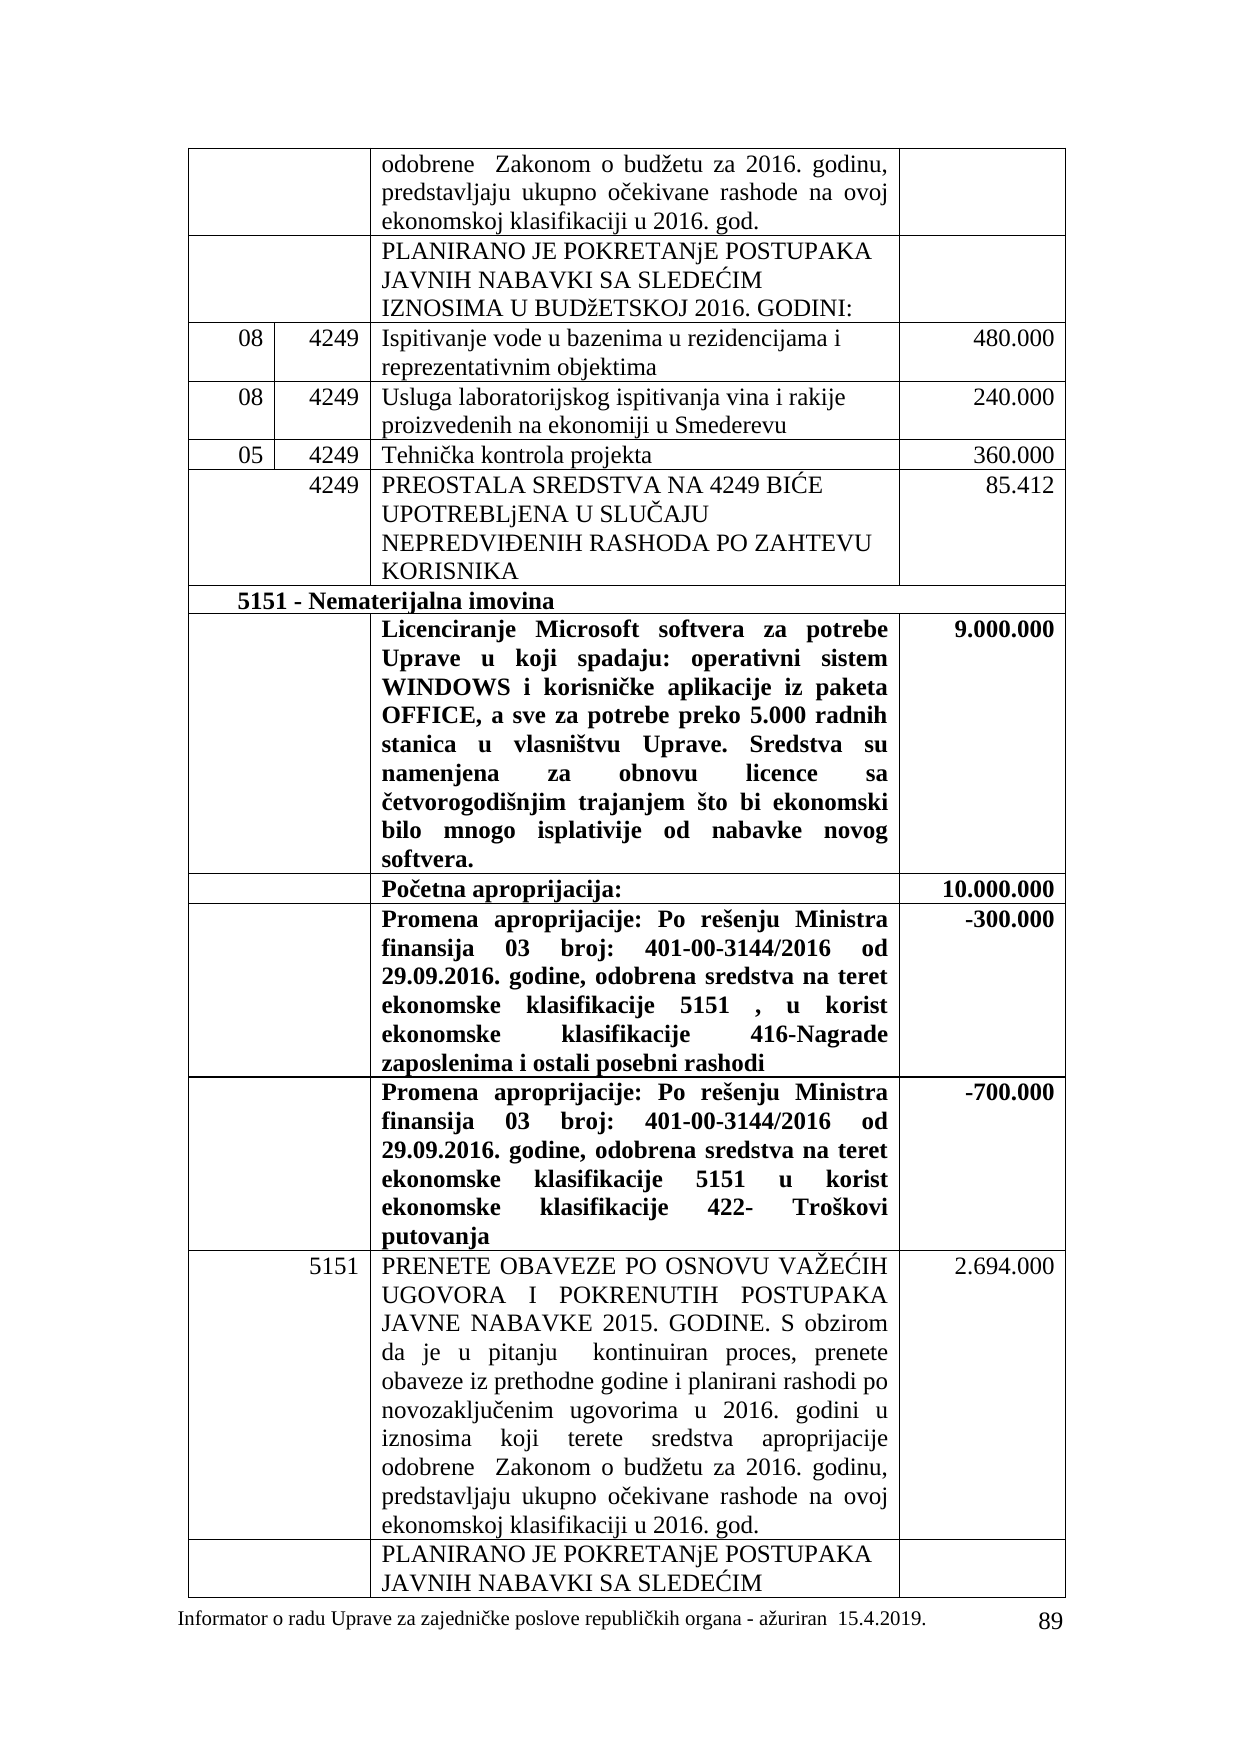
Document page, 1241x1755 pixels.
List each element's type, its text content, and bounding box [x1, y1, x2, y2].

table_cell [189, 236, 370, 322]
table_cell [189, 614, 370, 873]
table_cell 08 [189, 382, 274, 439]
table_cell PRENETE OBAVEZE PO OSNOVU VAŽEĆIH UGOVORA I POKRENUTIH POSTUPAKA JAVNE NABAVKE 2015. GODINE. S obzirom da je u pitanju kontinuiran proces, prenete obaveze iz prethodne godine i planirani rashodi po novozaklјučenim ugovorima u 2016. godini u iznosima koji terete sredstva aproprijacije odobrene Zakonom o budžetu za 2016. godinu, predstavlјaju ukupno očekivane rashode na ovoj ekonomskoj klasifikaciji u 2016. god. [371, 1251, 899, 1538]
table_cell 05 [189, 440, 274, 469]
table_cell PREOSTALA SREDSTVA NA 4249 BIĆE UPOTREBLjENA U SLUČAJU NEPREDVIĐENIH RASHODA PO ZAHTEVU KORISNIKA [371, 470, 899, 585]
table_cell odobrene Zakonom o budžetu za 2016. godinu, predstavlјaju ukupno očekivane rashode na ovoj ekonomskoj klasifikaciji u 2016. god. [371, 149, 899, 235]
table_cell [900, 236, 1065, 322]
table_cell Početna aproprijacija: [371, 874, 899, 903]
table_cell Ispitivanje vode u bazenima u rezidencijama i reprezentativnim objektima [371, 323, 899, 381]
table_cell 85.412 [900, 470, 1065, 585]
table_cell 5151 [189, 1251, 370, 1538]
table_cell 2.694.000 [900, 1251, 1065, 1538]
table_cell 4249 [275, 382, 370, 439]
table_cell 240.000 [900, 382, 1065, 439]
table_cell 360.000 [900, 440, 1065, 469]
table_cell 4249 [189, 470, 370, 585]
table_cell 9.000.000 [900, 614, 1065, 873]
table_cell Licenciranje Microsoft softvera za potrebe Uprave u koji spadaju: operativni sistem WINDOWS i korisničke aplikacije iz paketa OFFICE, a sve za potrebe preko 5.000 radnih stanica u vlasništvu Uprave. Sredstva su namenjena za obnovu licence sa četvorogodišnjim trajanjem što bi ekonomski bilo mnogo isplativije od nabavke novog softvera. [371, 614, 899, 873]
table_cell [900, 1540, 1065, 1597]
table_cell [189, 1540, 370, 1597]
table_cell 4249 [275, 440, 370, 469]
table_cell 5151 - Nematerijalna imovina [189, 586, 1065, 613]
table_cell [900, 149, 1065, 235]
table_cell [189, 149, 370, 235]
table_cell [189, 904, 370, 1076]
table_cell Tehnička kontrola projekta [371, 440, 899, 469]
table_cell 10.000.000 [900, 874, 1065, 903]
table_cell [189, 1078, 370, 1250]
table_cell Promena aproprijacije: Po rešenju Ministra finansija 03 broj: 401-00-3144/2016 od 29.09.2016. godine, odobrena sredstva na teret ekonomske klasifikacije 5151 , u korist ekonomske klasifikacije 416-Nagrade zaposlenima i ostali posebni rashodi [371, 904, 899, 1076]
table_cell Usluga laboratorijskog ispitivanja vina i rakije proizvedenih na ekonomiji u Smederevu [371, 382, 899, 439]
table_cell -700.000 [900, 1078, 1065, 1250]
table_cell -300.000 [900, 904, 1065, 1076]
table_cell 08 [189, 323, 274, 381]
table_cell PLANIRANO JE POKRETANјE POSTUPAKA JAVNIH NABAVKI SA SLEDEĆIM IZNOSIMA U BUDžETSKOJ 2016. GODINI: [371, 236, 899, 322]
table_cell 4249 [275, 323, 370, 381]
table_cell PLANIRANO JE POKRETANјE POSTUPAKA JAVNIH NABAVKI SA SLEDEĆIM [371, 1540, 899, 1597]
table_cell [189, 874, 370, 903]
table_cell 480.000 [900, 323, 1065, 381]
table_cell Promena aproprijacije: Po rešenju Ministra finansija 03 broj: 401-00-3144/2016 od 29.09.2016. godine, odobrena sredstva na teret ekonomske klasifikacije 5151 u korist ekonomske klasifikacije 422- Troškovi putovanja [371, 1078, 899, 1250]
